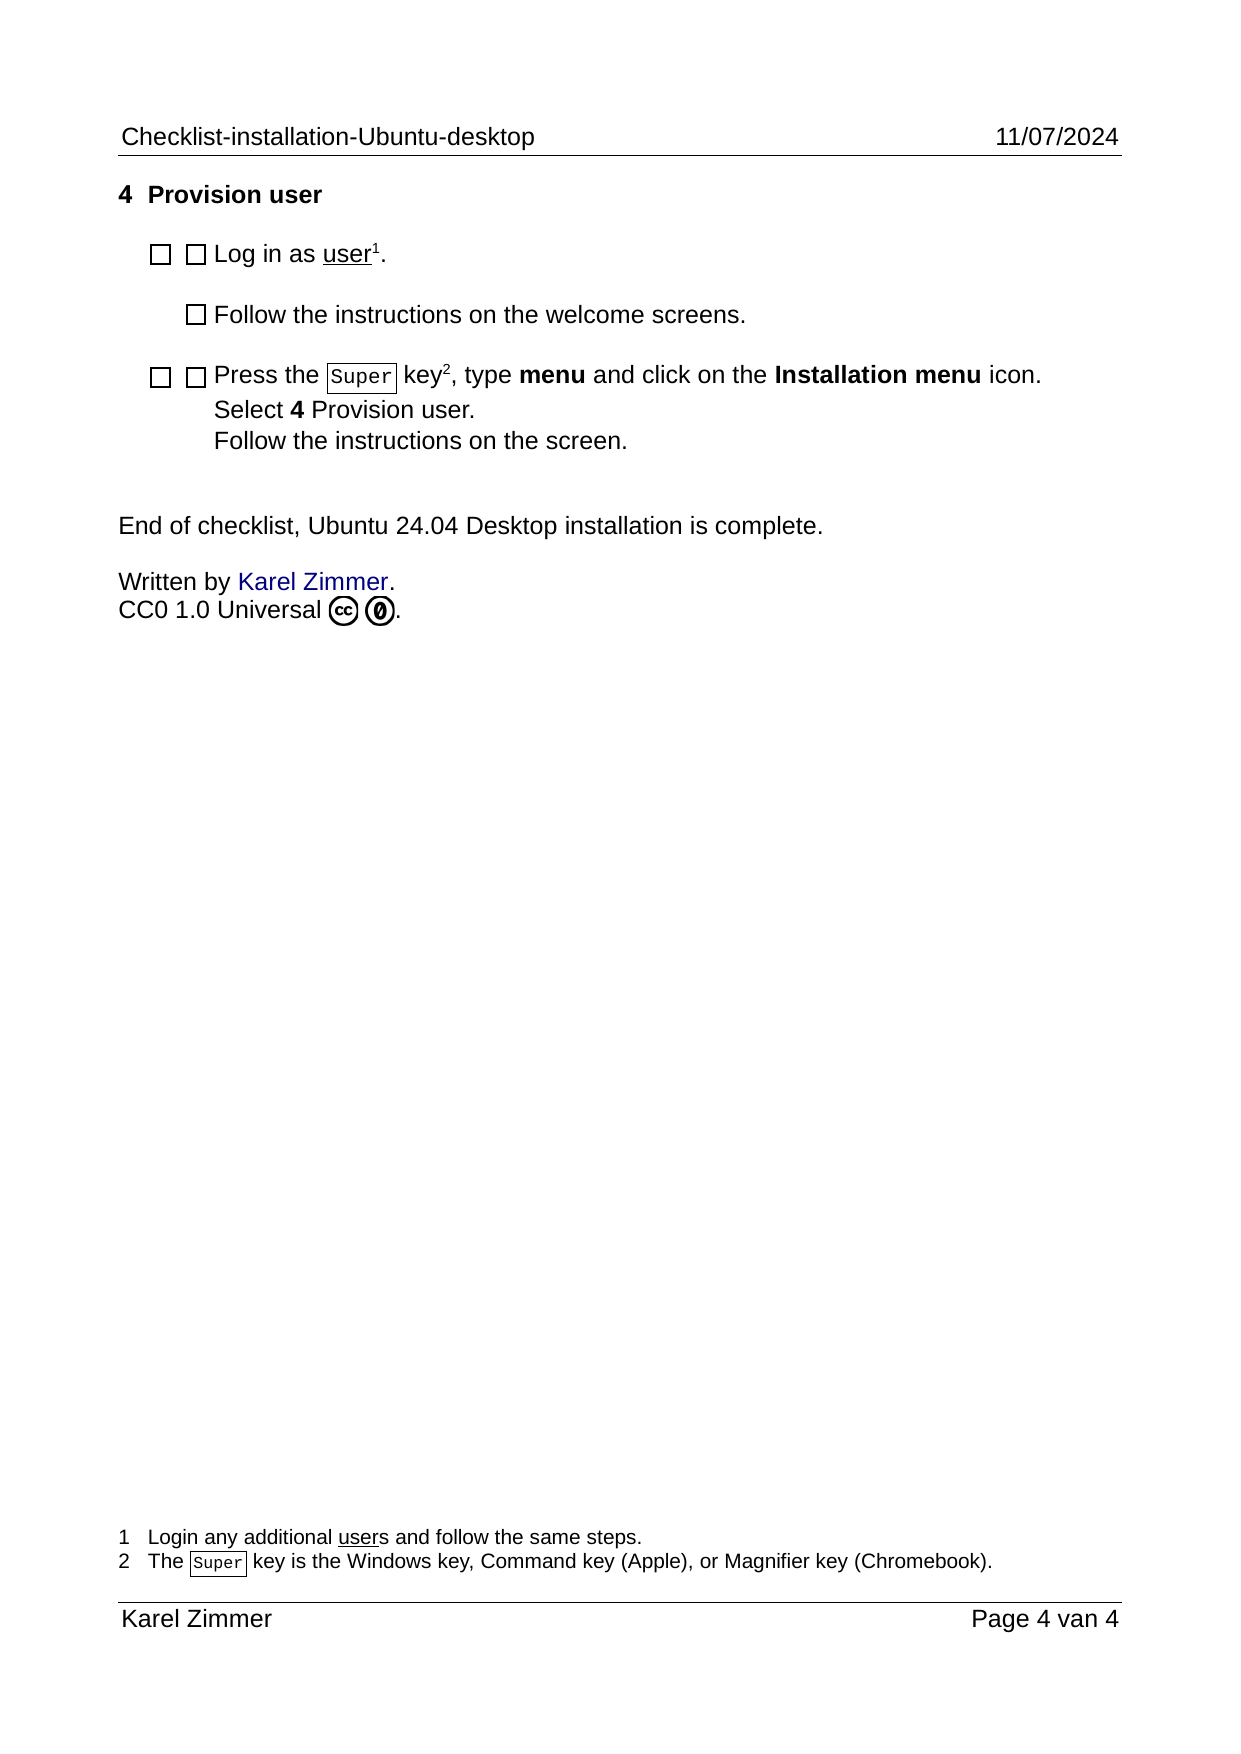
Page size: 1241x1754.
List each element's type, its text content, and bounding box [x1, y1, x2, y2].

table_cell [213, 269, 1122, 300]
table_cell [177, 425, 213, 456]
picture [365, 596, 395, 626]
table_header [142, 239, 177, 269]
table_cell [177, 269, 213, 300]
table_header [118, 239, 142, 269]
table_cell [177, 360, 213, 395]
table_cell [142, 395, 177, 425]
table_header [177, 239, 213, 269]
table_cell Follow the instructions on the screen. [213, 425, 1122, 456]
table_cell [142, 330, 177, 360]
table_cell Select 4 Provision user. [213, 395, 1122, 425]
picture [328, 596, 359, 626]
text Written by Karel Zimmer. [118, 568, 1122, 596]
table_cell [142, 300, 177, 330]
table_cell [177, 395, 213, 425]
table_cell Press the Super key, type menu and click on the Installation menu icon. [213, 360, 1122, 395]
table_cell Follow the instructions on the welcome screens. [213, 300, 1122, 330]
table_cell [118, 395, 142, 425]
text End of checklist, Ubuntu 24.04 Desktop installation is complete. [118, 512, 1122, 540]
table_cell [118, 360, 142, 395]
table_cell [118, 425, 142, 456]
table_header Log in as USER. [213, 239, 1122, 269]
table_cell [142, 425, 177, 456]
table_cell [177, 330, 213, 360]
table_cell [142, 360, 177, 395]
text CC0 1.0 Universal [118, 596, 328, 625]
table_cell [213, 330, 1122, 360]
table_cell [118, 300, 142, 330]
table_cell [142, 269, 177, 300]
table_cell [177, 300, 213, 330]
text . [395, 596, 1122, 625]
table_cell [118, 269, 142, 300]
table_cell [118, 330, 142, 360]
list Provision user [118, 177, 1122, 211]
